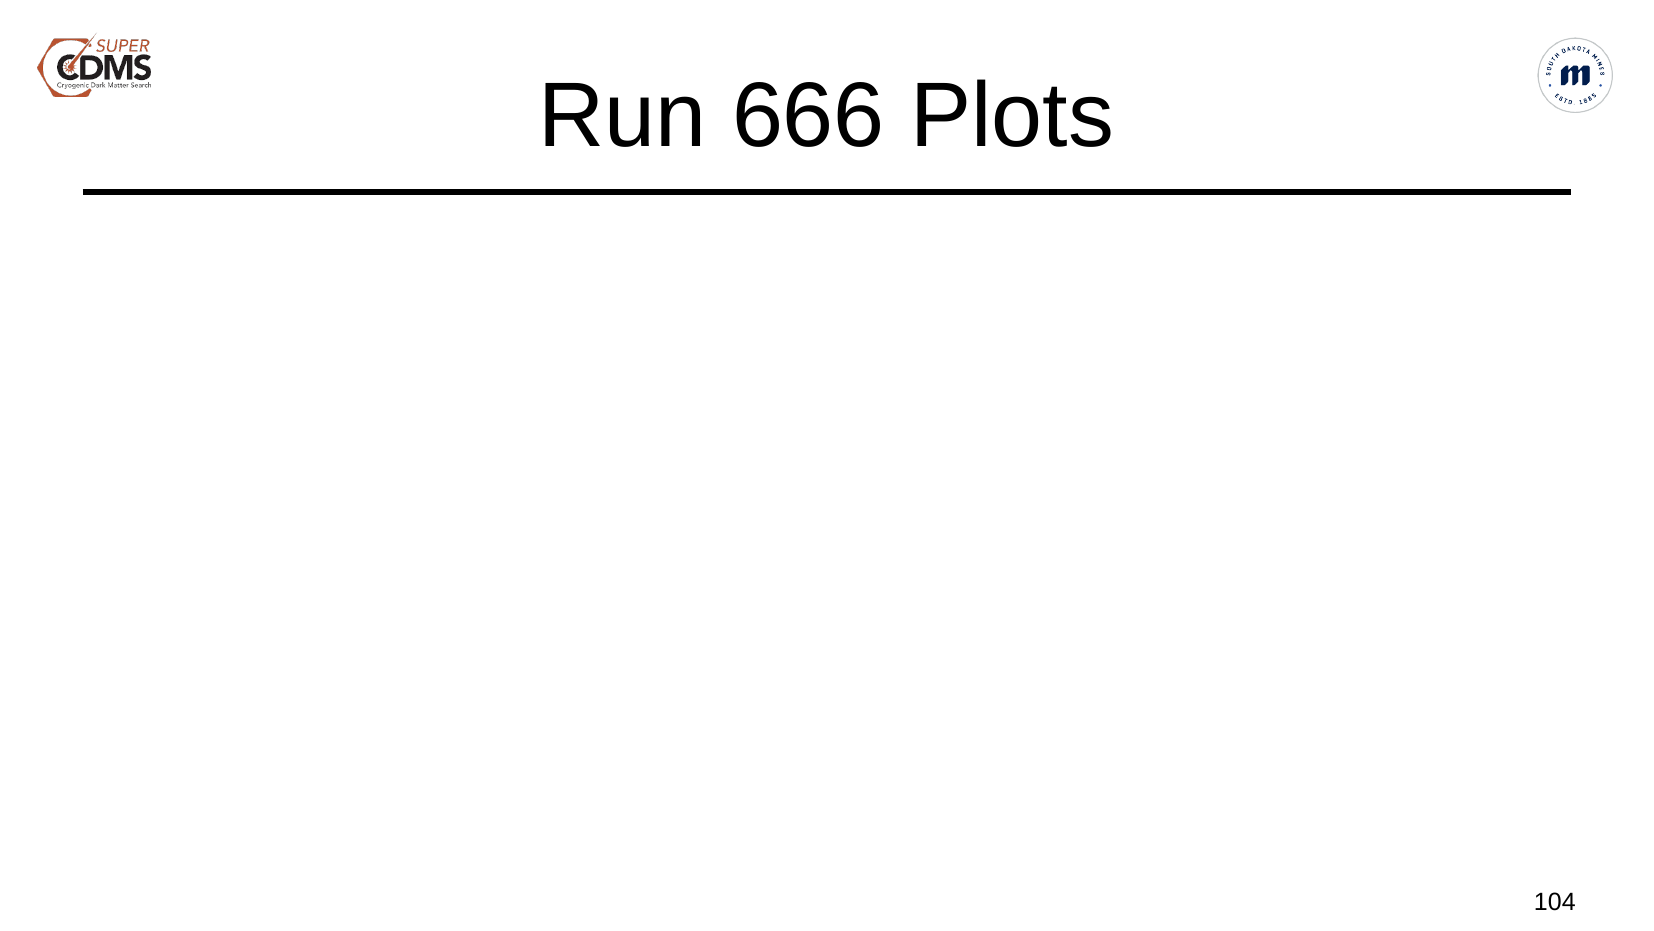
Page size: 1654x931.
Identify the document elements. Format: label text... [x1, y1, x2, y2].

picture [1571, 37, 1613, 113]
picture [37, 32, 151, 97]
title Run 666 Plots [82, 37, 1571, 193]
